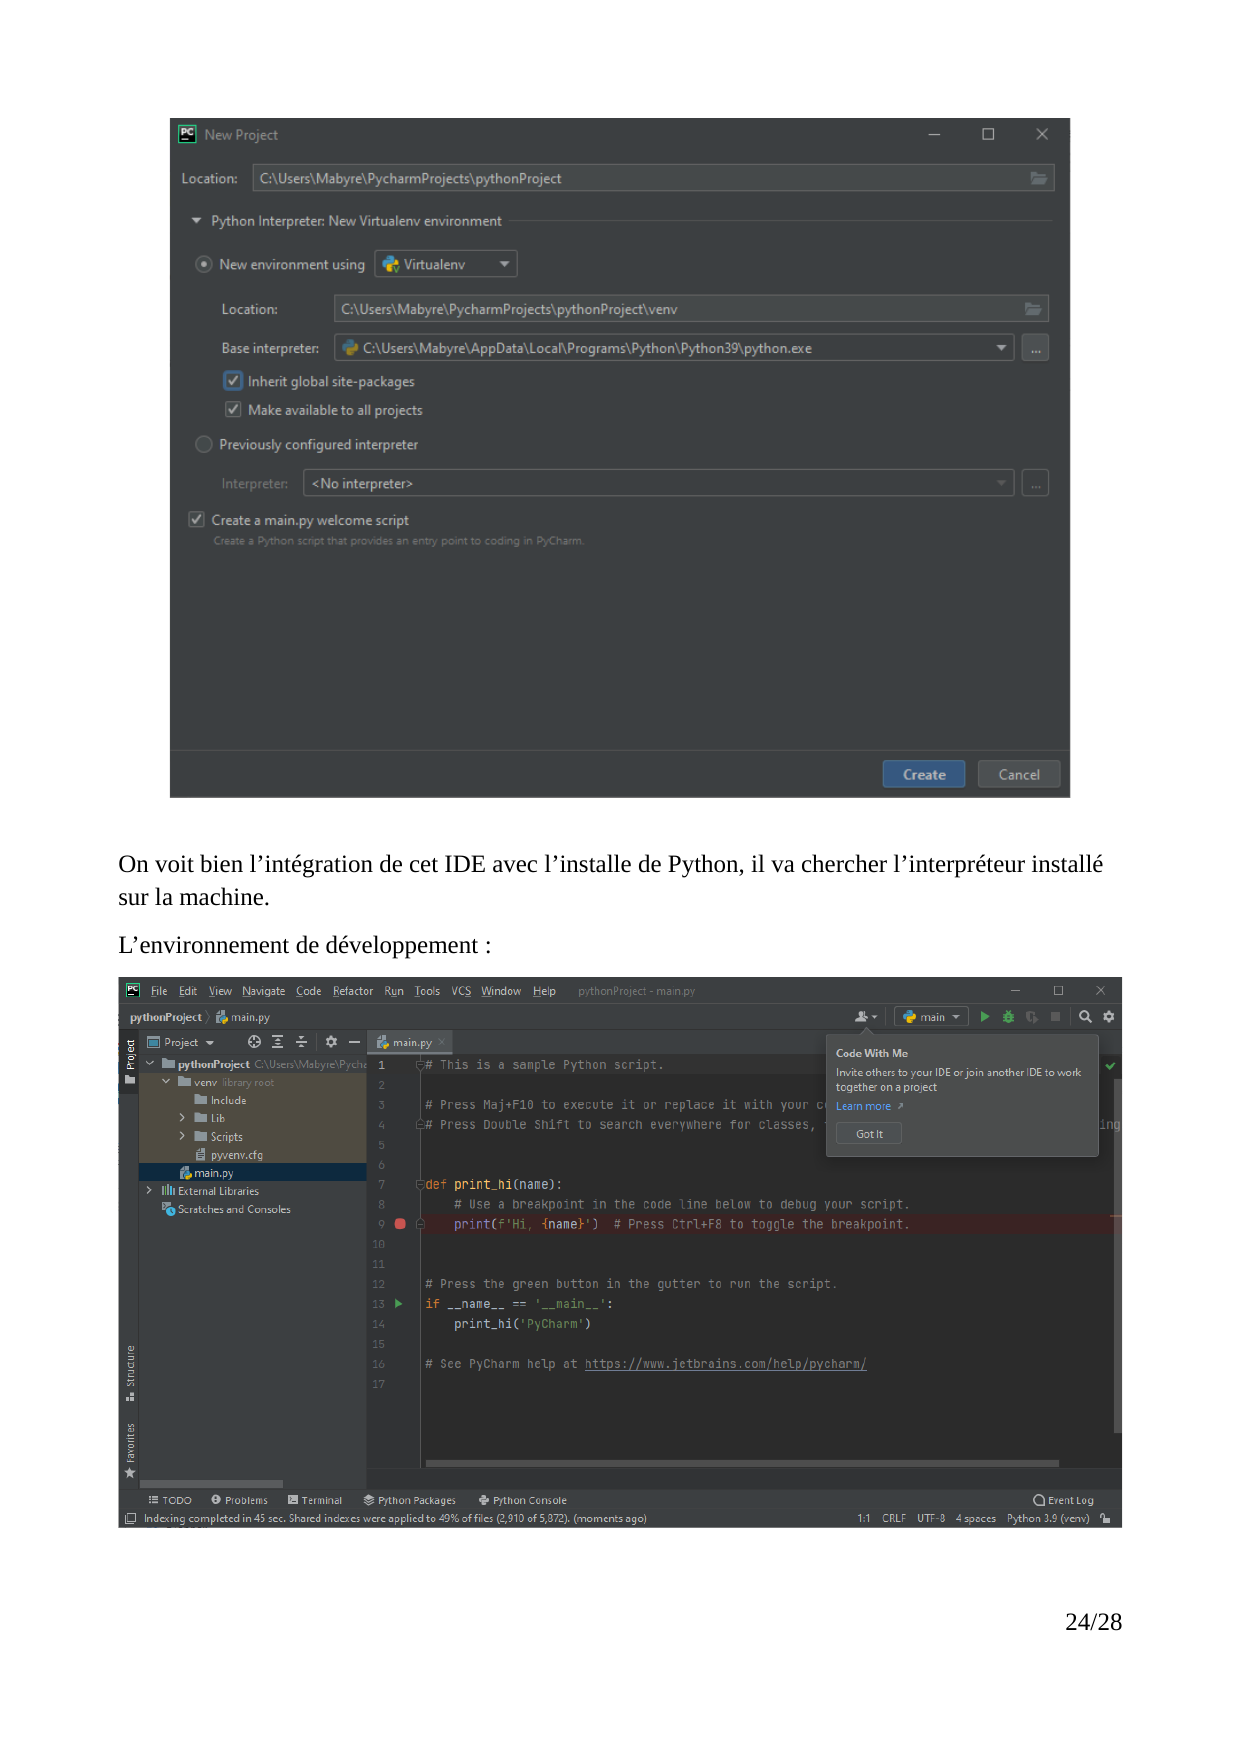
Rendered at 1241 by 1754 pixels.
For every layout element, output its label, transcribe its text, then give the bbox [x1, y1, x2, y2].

picture [169, 118, 1071, 798]
text L’environnement de développement : [118, 930, 1122, 959]
picture [118, 977, 1123, 1528]
text On voit bien l’intégration de cet IDE avec l’installe de Python, il va chercher l’interpréteur installé sur la machine. [118, 849, 1122, 911]
